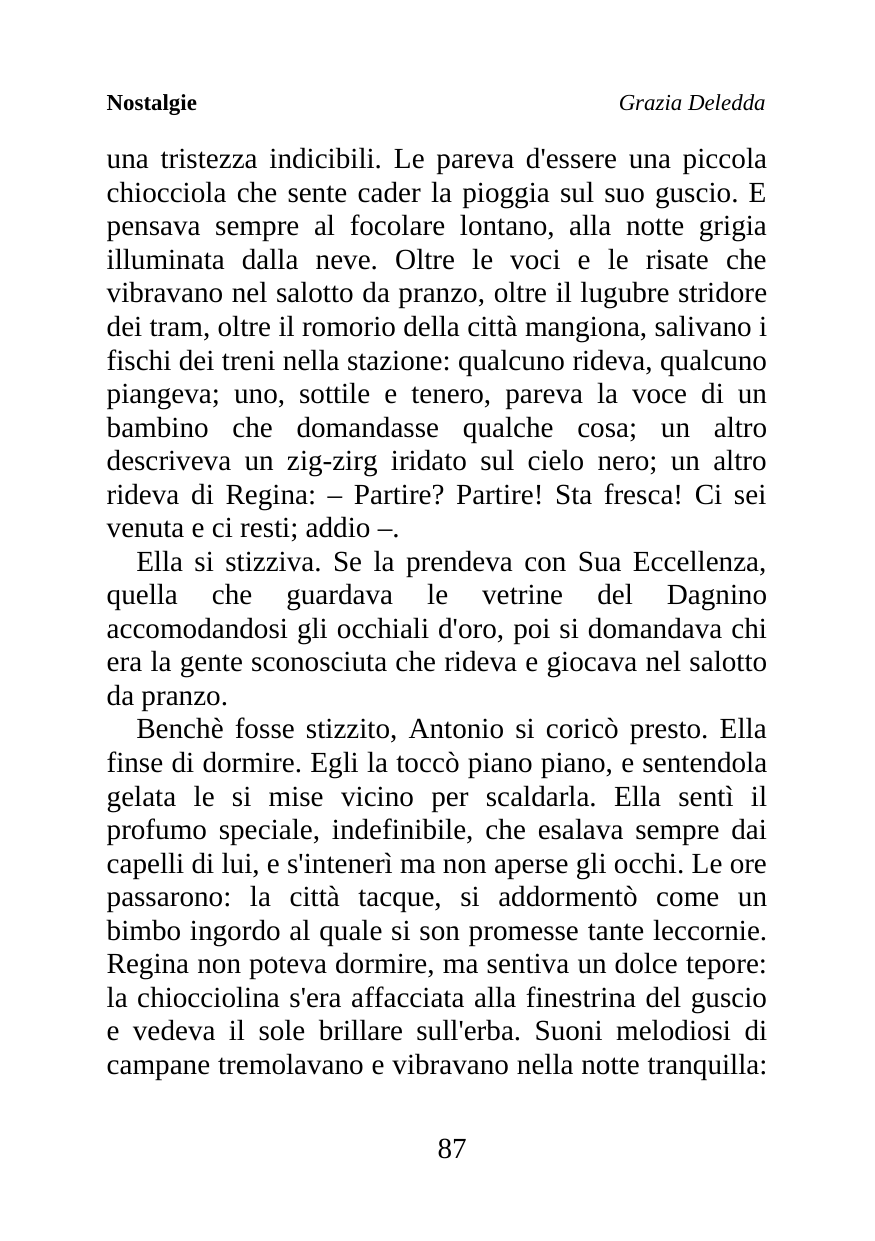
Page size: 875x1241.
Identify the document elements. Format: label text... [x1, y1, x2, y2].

text Benchè fosse stizzito, Antonio si coricò presto. Ella finse di dormire. Egli la toccò piano piano, e sentendola gelata le si mise vicino per scaldarla. Ella sentì il profumo speciale, indefinibile, che esalava sempre dai capelli di lui, e s'intenerì ma non aperse gli occhi. Le ore passarono: la città tacque, si addormentò come un bimbo ingordo al quale si son promesse tante leccornie. Regina non poteva dormire, ma sentiva un dolce tepore: la chiocciolina s'era affacciata alla finestrina del guscio e vedeva il sole brillare sull'erba. Suoni melodiosi di campane tremolavano e vibravano nella notte tranquilla: [106, 712, 768, 1081]
text una tristezza indicibili. Le pareva d'essere una piccola chiocciola che sente cader la pioggia sul suo guscio. E pensava sempre al focolare lontano, alla notte grigia illuminata dalla neve. Oltre le voci e le risate che vibravano nel salotto da pranzo, oltre il lugubre stridore dei tram, oltre il romorio della città mangiona, salivano i fischi dei treni nella stazione: qualcuno rideva, qualcuno piangeva; uno, sottile e tenero, pareva la voce di un bambino che domandasse qualche cosa; un altro descriveva un zig-zirg iridato sul cielo nero; un altro rideva di Regina: – Partire? Partire! Sta fresca! Ci sei venuta e ci resti; addio –. [106, 141, 768, 544]
text Ella si stizziva. Se la prendeva con Sua Eccellenza, quella che guardava le vetrine del Dagnino accomodandosi gli occhiali d'oro, poi si domandava chi era la gente sconosciuta che rideva e giocava nel salotto da pranzo. [106, 544, 768, 712]
